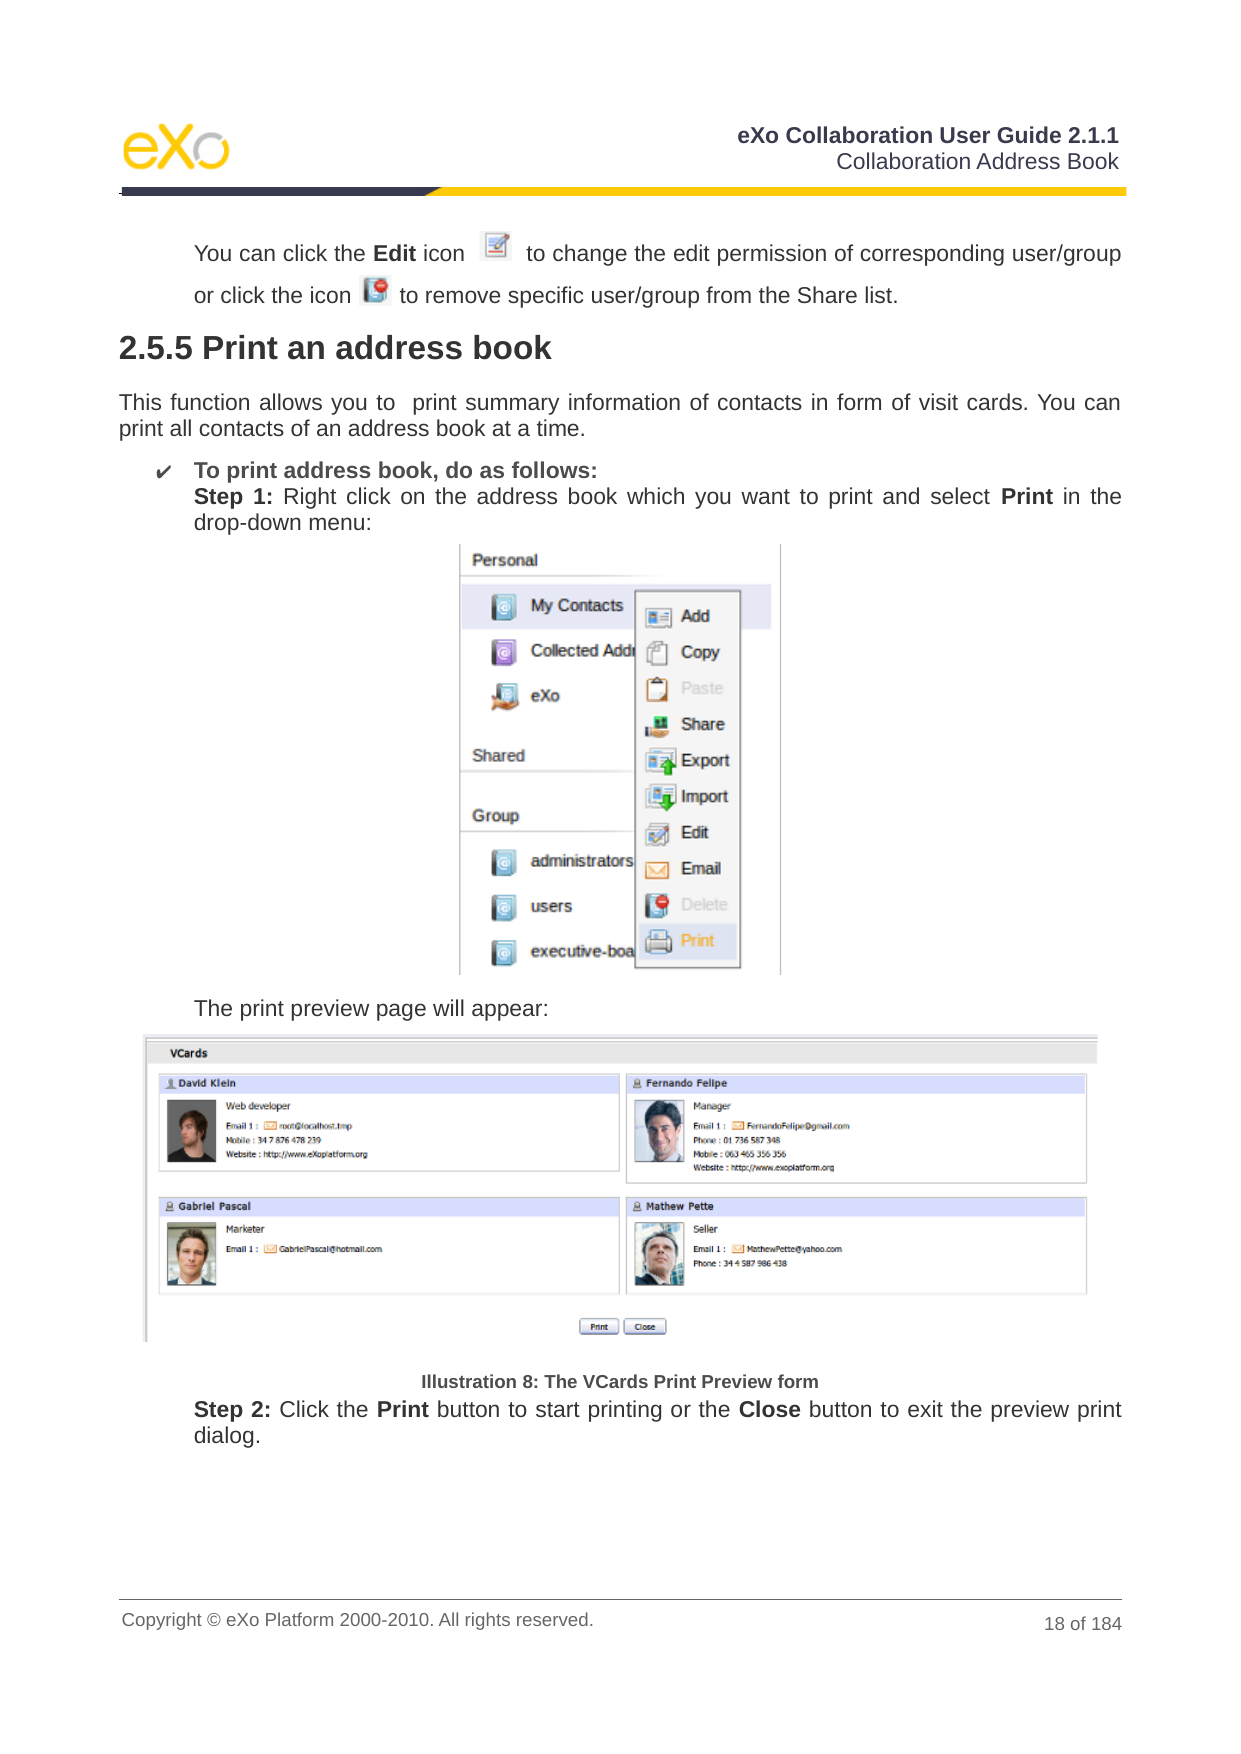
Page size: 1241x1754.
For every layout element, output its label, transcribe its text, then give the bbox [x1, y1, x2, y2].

list Step 1: Right click on the address book which you want to print and select Print in the drop-down menu: [156, 483, 1122, 536]
picture [121, 187, 1127, 196]
picture [358, 275, 392, 306]
list Illustration 8: The VCards Print Preview form [143, 1342, 1098, 1392]
picture [142, 1034, 1098, 1342]
picture [459, 544, 782, 975]
list The print preview page will appear: [156, 536, 1122, 1021]
list To print address book, do as follows: [156, 457, 1122, 483]
list You can click the Edit icon to change the edit permission of corresponding user/group or click the iconto remove specific user/group from the Share list. [156, 223, 1122, 313]
picture [123, 123, 230, 170]
list Step 2: Click the Print button to start printing or the Close button to exit the preview print dialog. [143, 1342, 1122, 1448]
picture [479, 231, 513, 261]
text This function allows you to print summary information of contacts in form of visit cards. You can print all contacts of an address book at a time. [118, 389, 1122, 442]
subtitle Print an address book [118, 328, 1122, 366]
